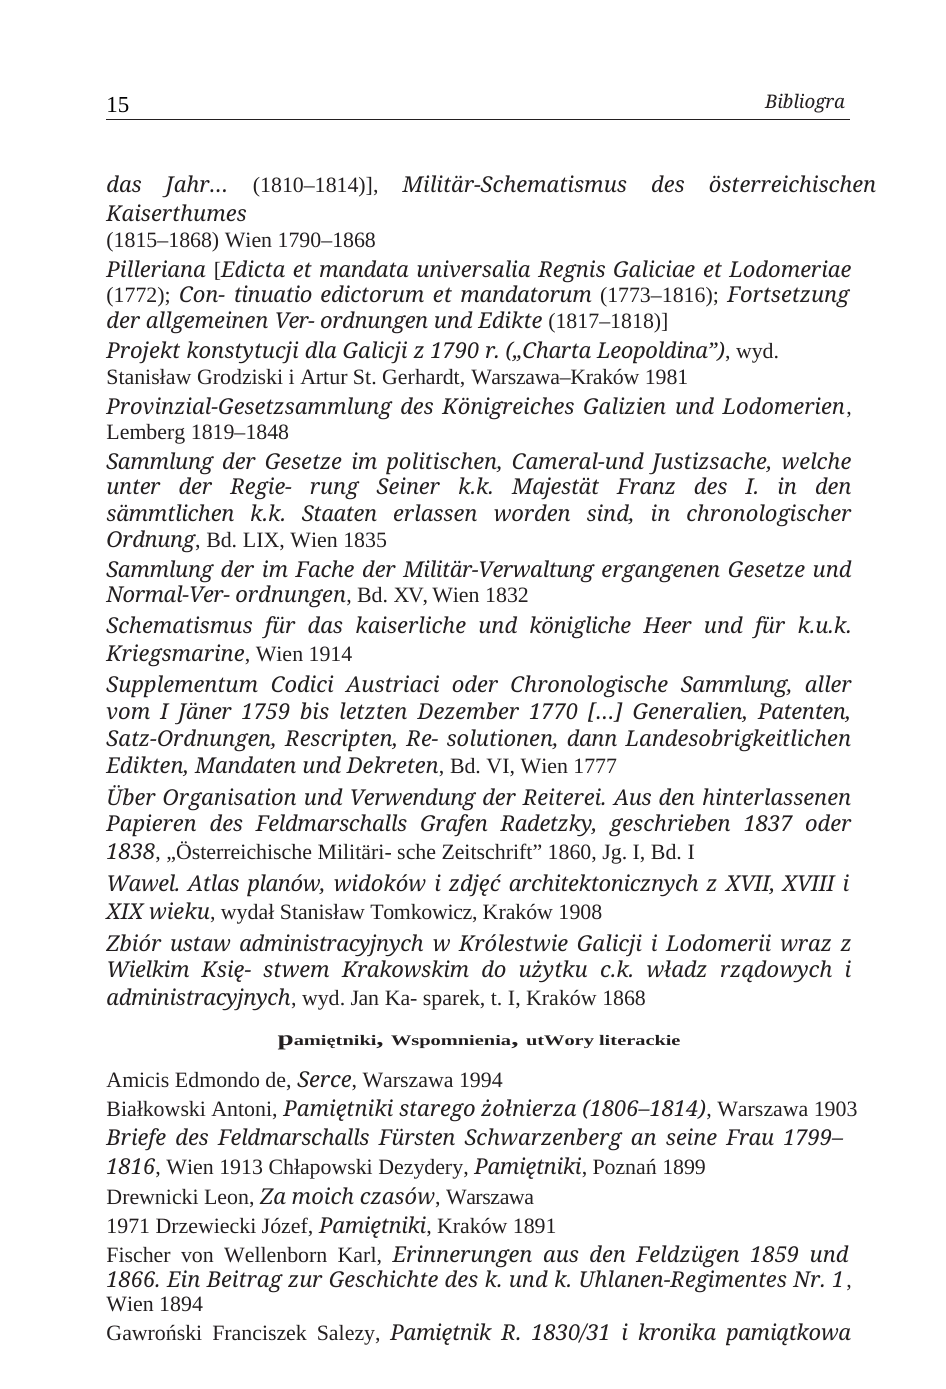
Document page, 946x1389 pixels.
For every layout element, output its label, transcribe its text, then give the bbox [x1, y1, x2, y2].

text Supplementum Codici Austriaci oder Chronologische Sammlung, aller vom I Jäner 1759 bis letzten Dezember 1770 […] Generalien, Patenten, Satz-Ordnungen, Rescripten, Re- solutionen, dann Landesobrigkeitlichen Edikten, Mandaten und Dekreten, Bd. VI, Wien 1777 [106, 671, 852, 780]
text Schematismus für das kaiserliche und königliche Heer und für k.u.k. Kriegsmarine, Wien 1914 [106, 610, 852, 668]
text Fischer von Wellenborn Karl, Erinnerungen aus den Feldzügen 1859 und 1866. Ein Beitrag zur Geschichte des k. und k. Uhlanen-Regimentes Nr. 1, Wien 1894 [106, 1242, 852, 1316]
text Briefe des Feldmarschalls Fürsten Schwarzenberg an seine Frau 1799–1816, Wien 1913 Chłapowski Dezydery, Pamiętniki, Poznań 1899 [106, 1122, 846, 1181]
text Gawroński Franciszek Salezy, Pamiętnik R. 1830/31 i kronika pamiątkowa [106, 1317, 852, 1346]
text das Jahr… (1810–1814)], Militär-Schematismus des österreichischen Kaiserthumes [106, 169, 879, 227]
text Projekt konstytucji dla Galicji z 1790 r. („Charta Leopoldina”), wyd. Stanisław Grodziski i Artur St. Gerhardt, Warszawa–Kraków 1981 [106, 336, 853, 389]
text Białkowski Antoni, Pamiętniki starego żołnierza (1806–1814), Warszawa 1903 [106, 1093, 879, 1122]
text Über Organisation und Verwendung der Reiterei. Aus den hinterlassenen Papieren des Feldmarschalls Grafen Radetzky, geschrieben 1837 oder 1838, „Österreichische Militäri- sche Zeitschrift” 1860, Jg. I, Bd. I [106, 783, 852, 866]
text Amicis Edmondo de, Serce, Warszawa 1994 [106, 1064, 879, 1093]
text Sammlung der Gesetze im politischen, Cameral-und Justizsache, welche unter der Regie- rung Seiner k.k. Majestät Franz des I. in den sämmtlichen k.k. Staaten erlassen worden sind, in chronologischer Ordnung, Bd. LIX, Wien 1835 [106, 449, 852, 553]
text Wawel. Atlas planów, widoków i zdjęć architektonicznych z XVII, XVIII i XIX wieku, wydał Stanisław Tomkowicz, Kraków 1908 [106, 868, 852, 926]
text pamiętniki, Wspomnienia, utWory literackie [89, 1026, 868, 1050]
text (1815–1868) Wien 1790–1868 [106, 227, 879, 252]
text Sammlung der im Fache der Militär-Verwaltung ergangenen Gesetze und Normal-Ver- ordnungen, Bd. XV, Wien 1832 [106, 557, 852, 609]
text Pilleriana [Edicta et mandata universalia Regnis Galiciae et Lodomeriae (1772); Con- tinuatio edictorum et mandatorum (1773–1816); Fortsetzung der allgemeinen Ver- ordnungen und Edikte (1817–1818)] [106, 256, 852, 335]
text Drewnicki Leon, Za moich czasów, Warszawa 1971 Drzewiecki Józef, Pamiętniki, Kraków 1891 [106, 1181, 560, 1239]
text Provinzial-Gesetzsammlung des Königreiches Galizien und Lodomerien, Lemberg 1819–1848 [106, 391, 852, 444]
text Zbiór ustaw administracyjnych w Królestwie Galicji i Lodomerii wraz z Wielkim Księ- stwem Krakowskim do użytku c.k. władz rządowych i administracyjnych, wyd. Jan Ka- sparek, t. I, Kraków 1868 [106, 929, 852, 1011]
